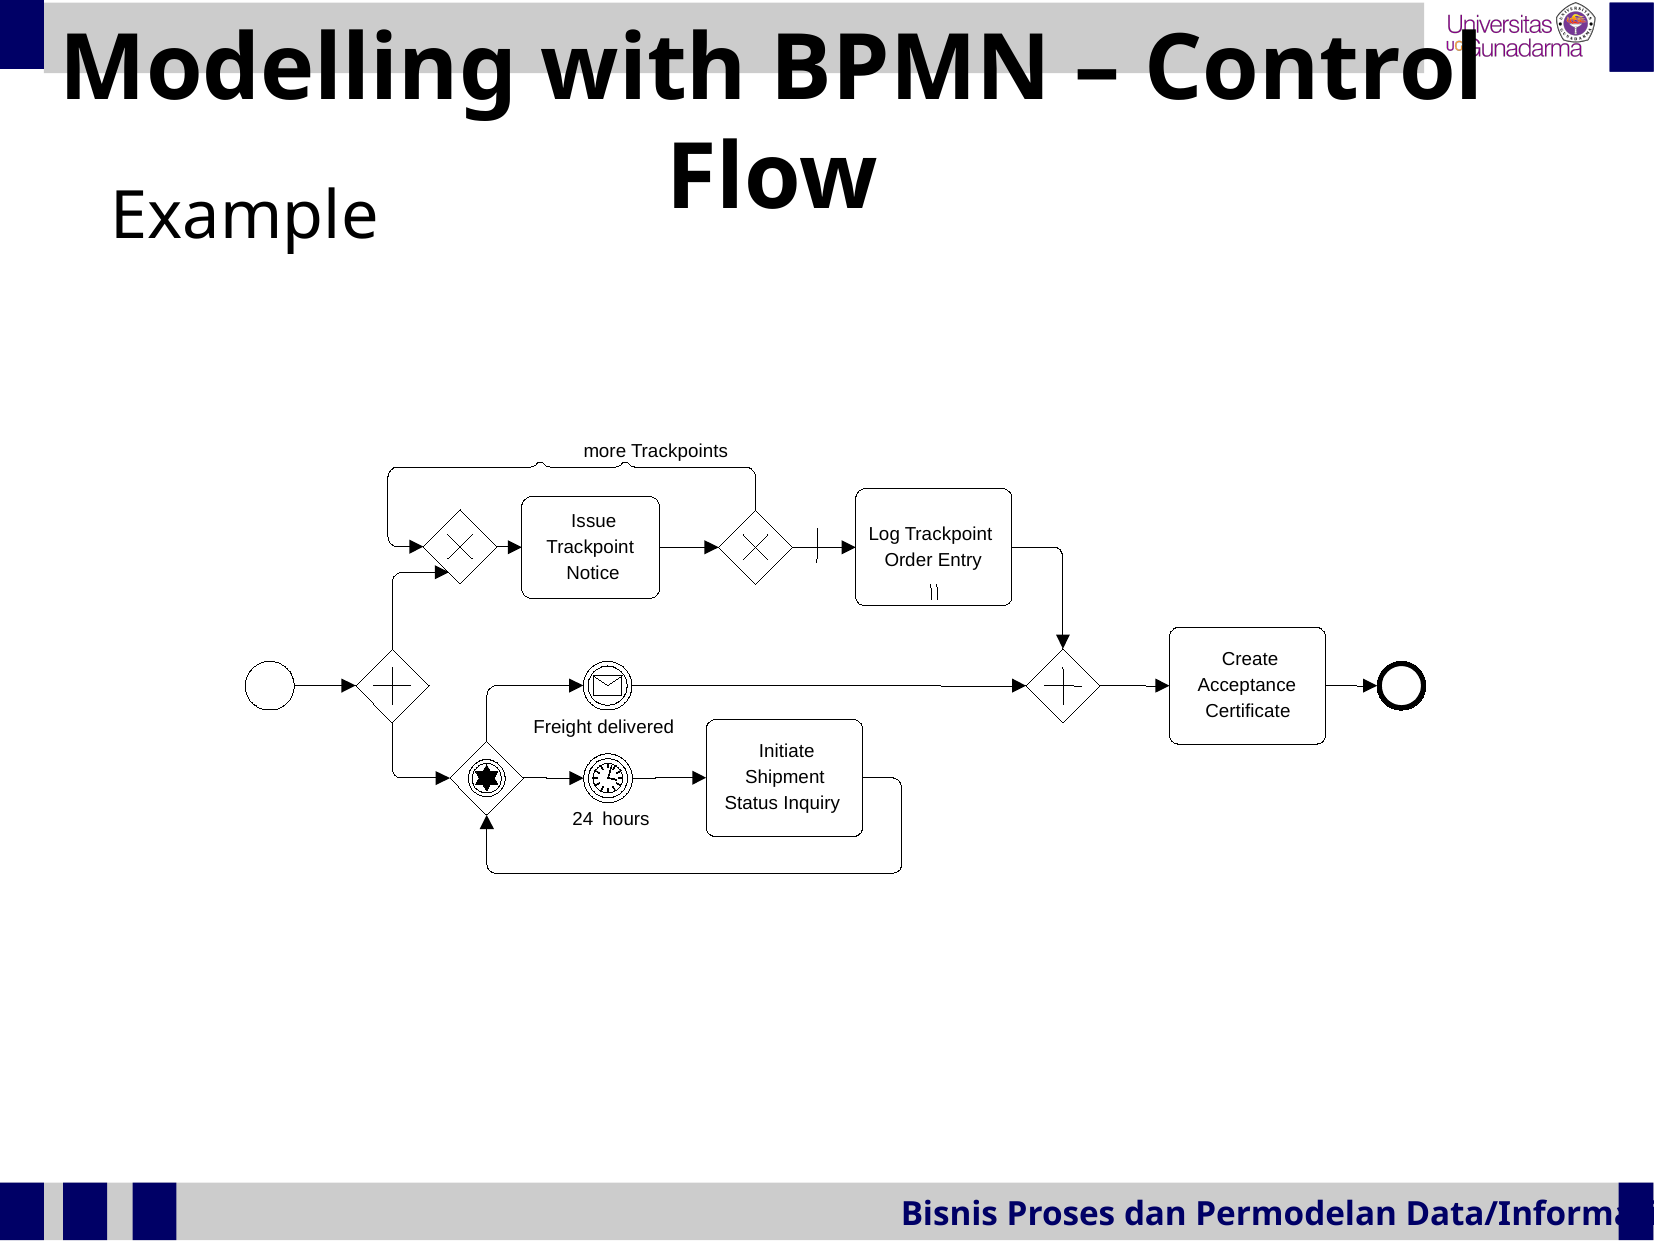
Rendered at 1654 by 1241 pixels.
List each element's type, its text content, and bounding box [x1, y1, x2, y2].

text_box Trackpoint [539, 534, 635, 558]
text_box [1012, 634, 1100, 722]
text_box [583, 753, 633, 802]
text_box Initiate [752, 739, 821, 762]
text_box Status Inquiry [717, 791, 841, 814]
text_box [341, 678, 355, 693]
list Example [80, 164, 1543, 1126]
text_box [409, 509, 497, 583]
text_box Create [1215, 646, 1284, 670]
text_box Shipment [738, 765, 825, 788]
text_box [435, 741, 523, 830]
text_box Certificate [1198, 699, 1291, 722]
text_box [583, 661, 632, 709]
text_box [569, 771, 583, 786]
text_box more Trackpoints [576, 439, 729, 462]
text_box [356, 649, 429, 722]
text_box [569, 678, 583, 693]
text_box Freight delivered [526, 714, 675, 738]
text_box [245, 661, 295, 709]
text_box Order Entry [877, 547, 982, 570]
text_box Notice [559, 560, 620, 584]
text_box [507, 496, 660, 598]
text_box 24 [565, 806, 595, 830]
text_box Issue [564, 508, 622, 531]
text_box Log Trackpoint [861, 521, 993, 545]
text_box [1363, 661, 1426, 710]
text_box [841, 488, 1012, 605]
text_box [704, 510, 793, 584]
text_box hours [595, 806, 650, 830]
text_box [692, 719, 863, 836]
title Modelling with BPMN – Control Flow [0, 0, 1654, 139]
text_box Acceptance [1190, 672, 1297, 696]
text_box [1155, 628, 1326, 744]
